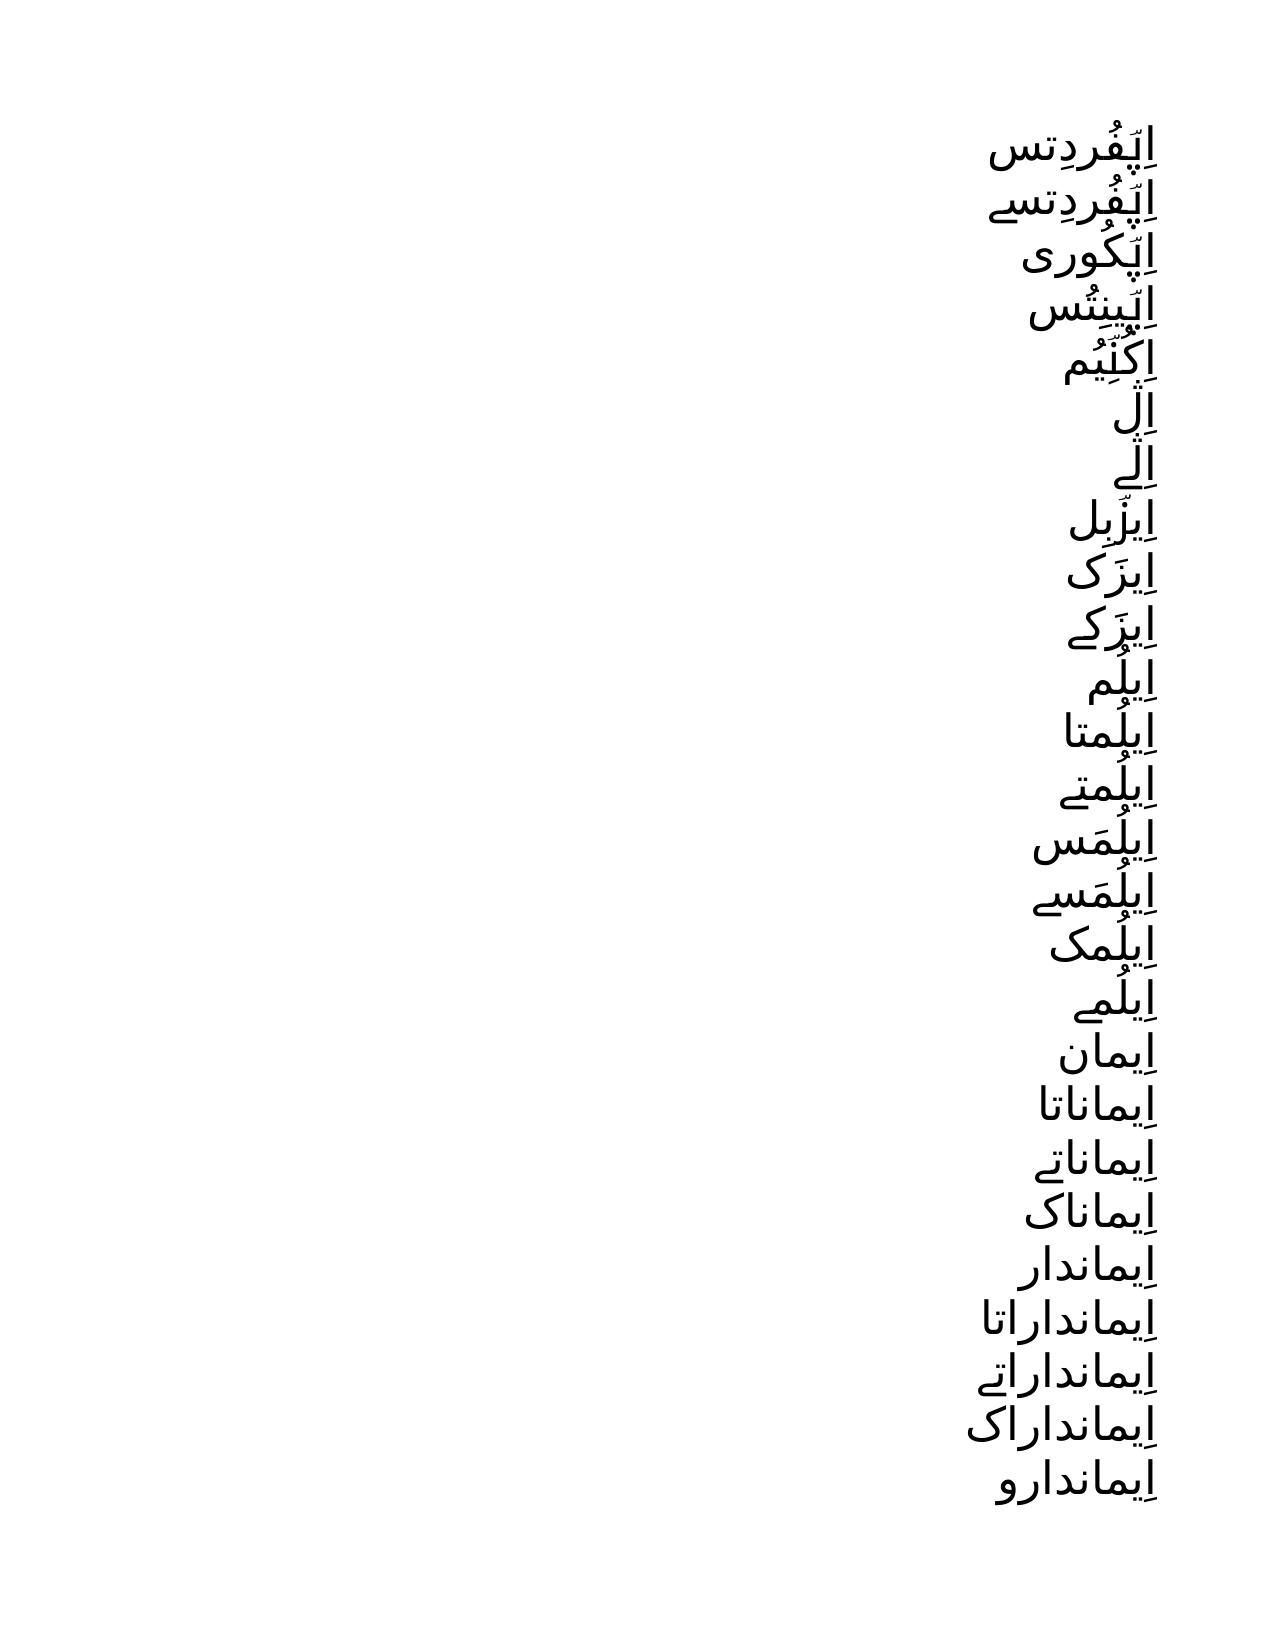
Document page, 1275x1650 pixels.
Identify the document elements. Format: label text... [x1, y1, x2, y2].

text اِکُنِؔیُم [118, 331, 1157, 385]
text اِپؔینِتُس [118, 278, 1157, 331]
text اِپؔکُوری [118, 225, 1157, 278]
text اِپؔفُردِتسے [118, 171, 1157, 225]
text اِیلُمَس [118, 811, 1157, 865]
text اِیلُمے [118, 971, 1157, 1025]
text اِیماناک [118, 1185, 1157, 1238]
text اِیزَکے [118, 598, 1157, 651]
text اِیماندار [118, 1238, 1157, 1291]
text اِیلُمَسے [118, 865, 1157, 918]
text اِیماناتا [118, 1078, 1157, 1131]
text اِیلُم [118, 651, 1157, 705]
text اِڷے [118, 438, 1157, 491]
text اِیماناتے [118, 1131, 1157, 1185]
text اِیمانداراتا [118, 1291, 1157, 1345]
text اِیمانداراتے [118, 1345, 1157, 1398]
text اِیلُمتا [118, 705, 1157, 758]
text اِیماندارو [118, 1451, 1157, 1505]
text اِیمان [118, 1025, 1157, 1078]
text اِیمانداراک [118, 1398, 1157, 1451]
text اِیزَک [118, 545, 1157, 598]
text اِیزؔبِل [118, 491, 1157, 545]
text اِیلُمتے [118, 758, 1157, 811]
text اِیلُمک [118, 918, 1157, 971]
text اِپؔفُردِتس [118, 118, 1157, 171]
text اِڷ [118, 385, 1157, 438]
